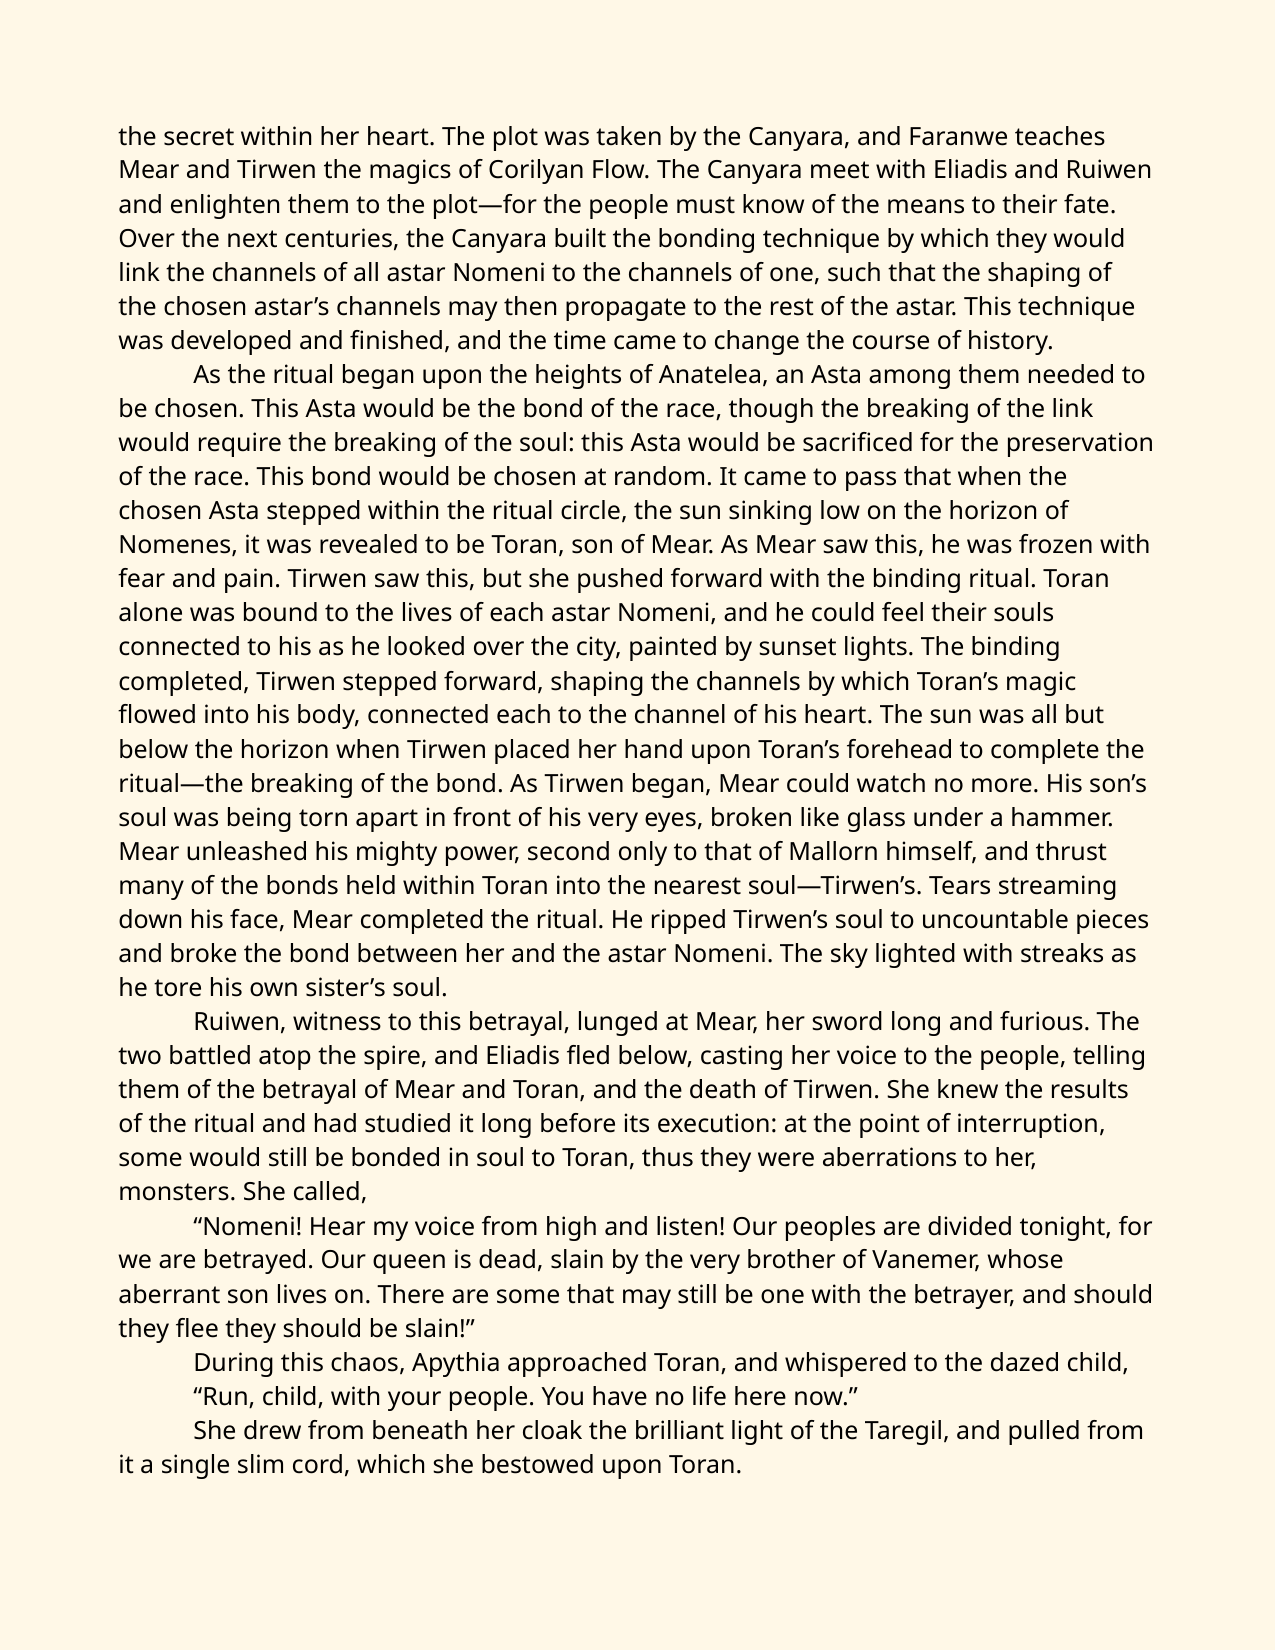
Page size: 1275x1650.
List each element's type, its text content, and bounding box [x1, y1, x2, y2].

text During this chaos, Apythia approached Toran, and whispered to the dazed child, [118, 1344, 1157, 1378]
text She drew from beneath her cloak the brilliant light of the Taregil, and pulled from it a single slim cord, which she bestowed upon Toran. [118, 1412, 1157, 1481]
text As the ritual began upon the heights of Anatelea, an Asta among them needed to be chosen. This Asta would be the bond of the race, though the breaking of the link would require the breaking of the soul: this Asta would be sacrificed for the preservation of the race. This bond would be chosen at random. It came to pass that when the chosen Asta stepped within the ritual circle, the sun sinking low on the horizon of Nomenes, it was revealed to be Toran, son of Mear. As Mear saw this, he was frozen with fear and pain. Tirwen saw this, but she pushed forward with the binding ritual. Toran alone was bound to the lives of each astar Nomeni, and he could feel their souls connected to his as he looked over the city, painted by sunset lights. The binding completed, Tirwen stepped forward, shaping the channels by which Toran’s magic flowed into his body, connected each to the channel of his heart. The sun was all but below the horizon when Tirwen placed her hand upon Toran’s forehead to complete the ritual—the breaking of the bond. As Tirwen began, Mear could watch no more. His son’s soul was being torn apart in front of his very eyes, broken like glass under a hammer. Mear unleashed his mighty power, second only to that of Mallorn himself, and thrust many of the bonds held within Toran into the nearest soul—Tirwen’s. Tears streaming down his face, Mear completed the ritual. He ripped Tirwen’s soul to uncountable pieces and broke the bond between her and the astar Nomeni. The sky lighted with streaks as he tore his own sister’s soul. [118, 357, 1157, 1004]
text Ruiwen, witness to this betrayal, lunged at Mear, her sword long and furious. The two battled atop the spire, and Eliadis fled below, casting her voice to the people, telling them of the betrayal of Mear and Toran, and the death of Tirwen. She knew the results of the ritual and had studied it long before its execution: at the point of interruption, some would still be bonded in soul to Toran, thus they were aberrations to her, monsters. She called, [118, 1004, 1157, 1208]
text “Run, child, with your people. You have no life here now.” [118, 1378, 1157, 1412]
text the secret within her heart. The plot was taken by the Canyara, and Faranwe teaches Mear and Tirwen the magics of Corilyan Flow. The Canyara meet with Eliadis and Ruiwen and enlighten them to the plot—for the people must know of the means to their fate. Over the next centuries, the Canyara built the bonding technique by which they would link the channels of all astar Nomeni to the channels of one, such that the shaping of the chosen astar’s channels may then propagate to the rest of the astar. This technique was developed and finished, and the time came to change the course of history. [118, 118, 1157, 357]
text “Nomeni! Hear my voice from high and listen! Our peoples are divided tonight, for we are betrayed. Our queen is dead, slain by the very brother of Vanemer, whose aberrant son lives on. There are some that may still be one with the betrayer, and should they flee they should be slain!” [118, 1208, 1157, 1344]
